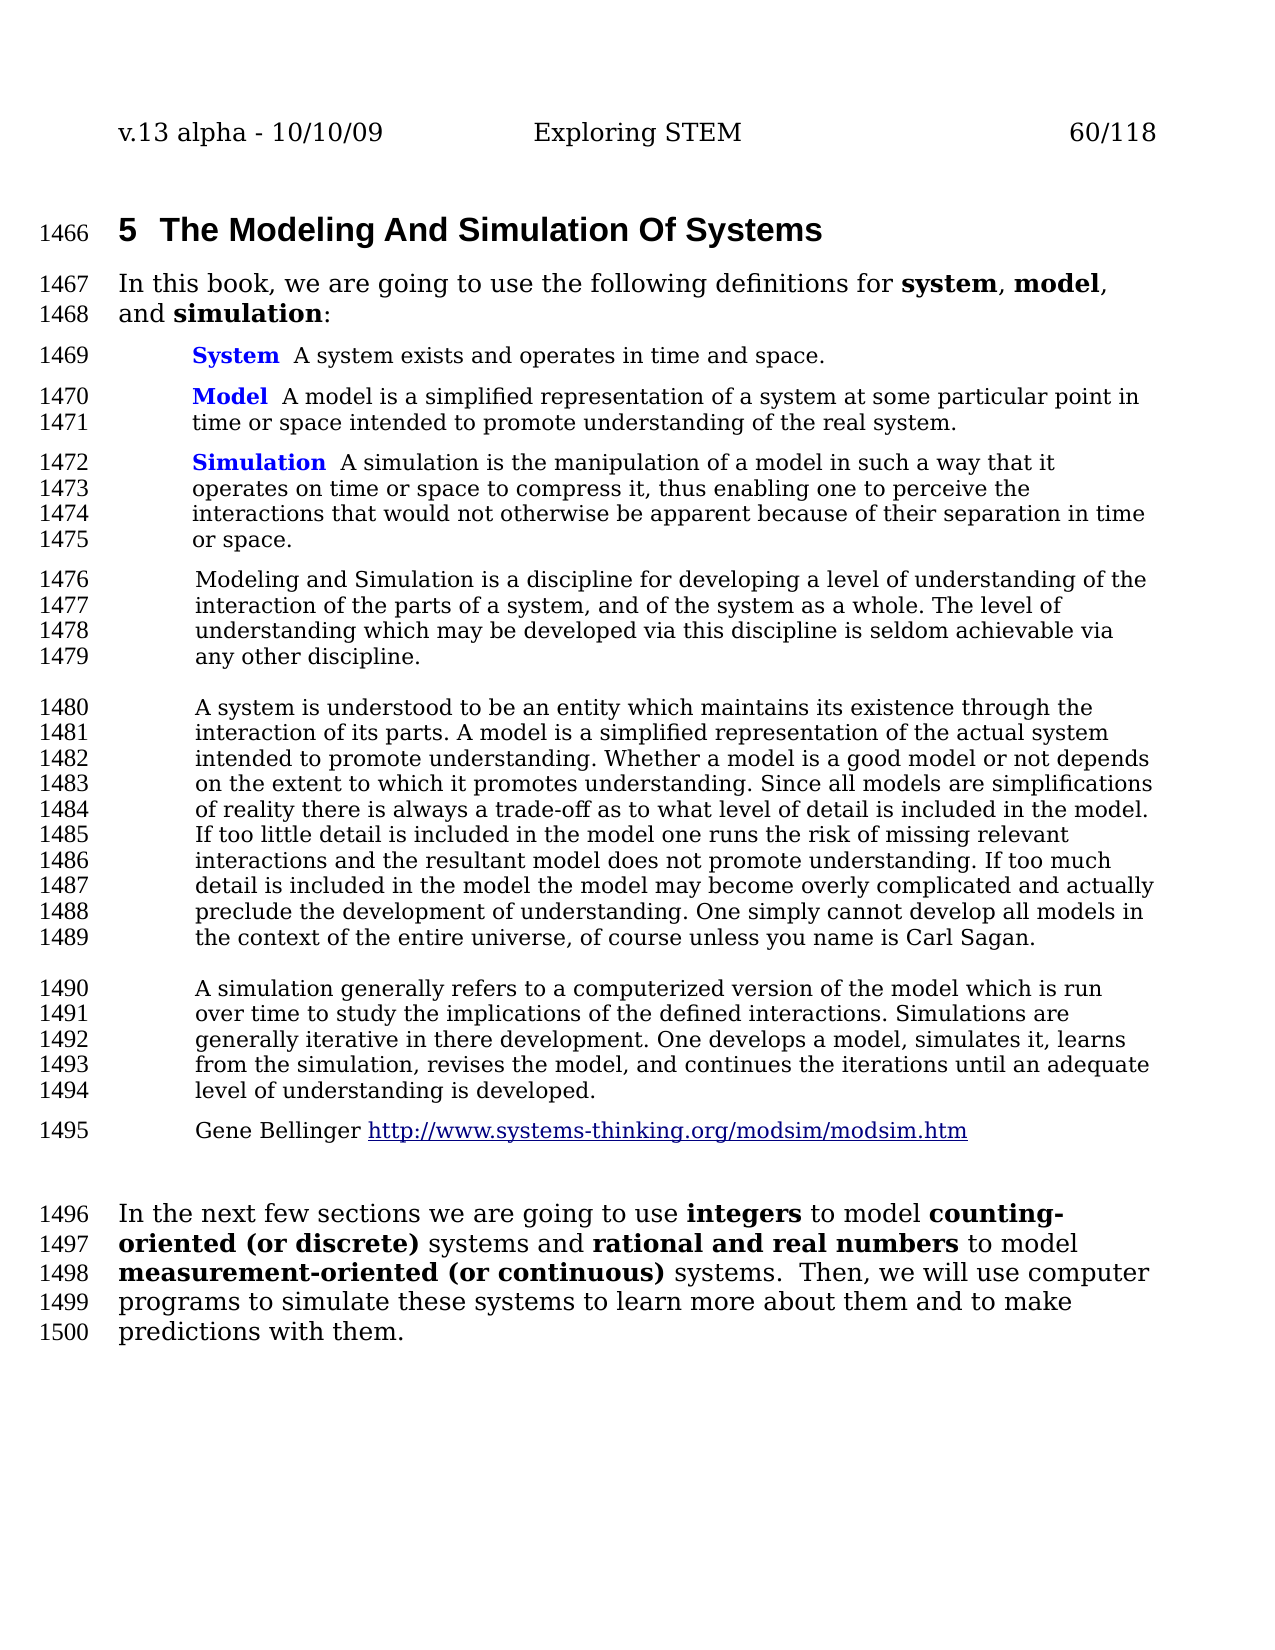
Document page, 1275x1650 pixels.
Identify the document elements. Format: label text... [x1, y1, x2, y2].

text In this book, we are going to use the following definitions for system, model, and simulation: [118, 269, 1157, 328]
text Gene Bellinger http://www.systems-thinking.org/modsim/modsim.htm [195, 1118, 1157, 1144]
list System A system exists and operates in time and space. [162, 343, 1157, 369]
text Modeling and Simulation is a discipline for developing a level of understanding of the interaction of the parts of a system, and of the system as a whole. The level of understanding which may be developed via this discipline is seldom achievable via any other discipline. A system is understood to be an entity which maintains its existence through the interaction of its parts. A model is a simplified representation of the actual system intended to promote understanding. Whether a model is a good model or not depends on the extent to which it promotes understanding. Since all models are simplifications of reality there is always a trade-off as to what level of detail is included in the model. If too little detail is included in the model one runs the risk of missing relevant interactions and the resultant model does not promote understanding. If too much detail is included in the model the model may become overly complicated and actually preclude the development of understanding. One simply cannot develop all models in the context of the entire universe, of course unless you name is Carl Sagan. A simulation generally refers to a computerized version of the model which is run over time to study the implications of the defined interactions. Simulations are generally iterative in there development. One develops a model, simulates it, learns from the simulation, revises the model, and continues the iterations until an adequate level of understanding is developed. [195, 567, 1157, 1103]
text In the next few sections we are going to use integers to model counting-oriented (or discrete) systems and rational and real numbers to model measurement-oriented (or continuous) systems. Then, we will use computer programs to simulate these systems to learn more about them and to make predictions with them. [118, 1199, 1157, 1346]
subtitle The Modeling And Simulation Of Systems [118, 210, 1157, 248]
list Simulation A simulation is the manipulation of a model in such a way that it operates on time or space to compress it, thus enabling one to perceive the interactions that would not otherwise be apparent because of their separation in time or space. [162, 450, 1157, 552]
list Model A model is a simplified representation of a system at some particular point in time or space intended to promote understanding of the real system. [162, 384, 1157, 435]
